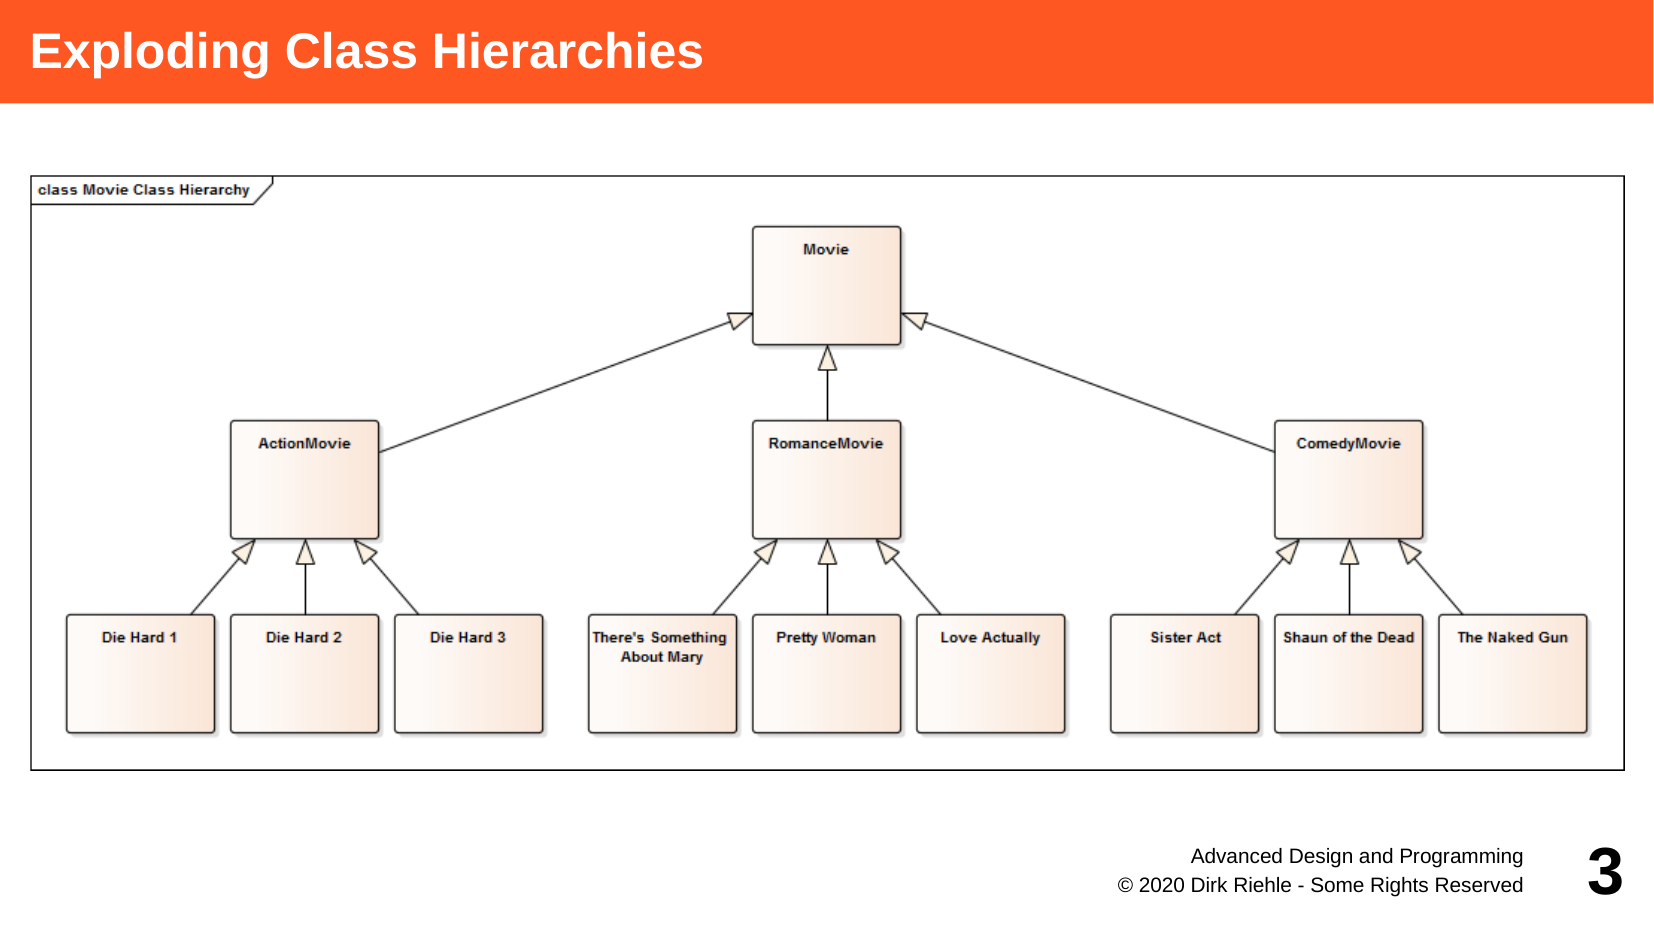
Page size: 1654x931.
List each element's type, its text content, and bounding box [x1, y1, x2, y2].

picture [29, 132, 1625, 812]
title Exploding Class Hierarchies [0, 0, 1654, 104]
